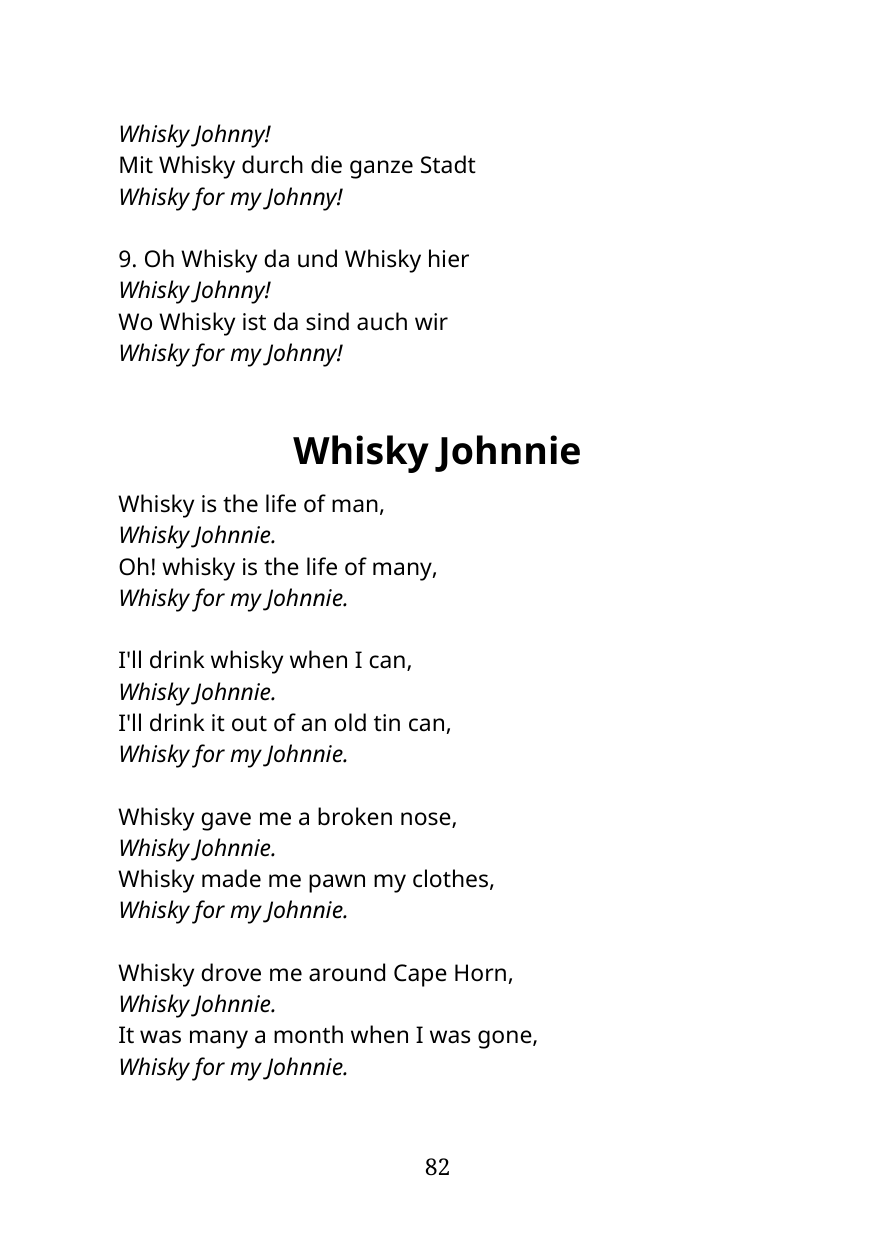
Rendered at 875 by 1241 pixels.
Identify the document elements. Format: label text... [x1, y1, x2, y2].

text Whisky Johnny! Wo Whisky ist da sind auch wir Whisky for my Johnny! [118, 274, 756, 368]
text Whisky is the life of man, Whisky Johnnie. Oh! whisky is the life of many, Whisky for my Johnnie. I'll drink whisky when I can, Whisky Johnnie. I'll drink it out of an old tin can, Whisky for my Johnnie. Whisky gave me a broken nose, Whisky Johnnie. Whisky made me pawn my clothes, Whisky for my Johnnie. Whisky drove me around Cape Horn, Whisky Johnnie. It was many a month when I was gone, Whisky for my Johnnie. [118, 488, 756, 1113]
text 9. Oh Whisky da und Whisky hier [118, 243, 756, 274]
text Whisky Johnny! Mit Whisky durch die ganze Stadt Whisky for my Johnny! [118, 118, 756, 212]
subtitle Whisky Johnnie [118, 424, 756, 475]
